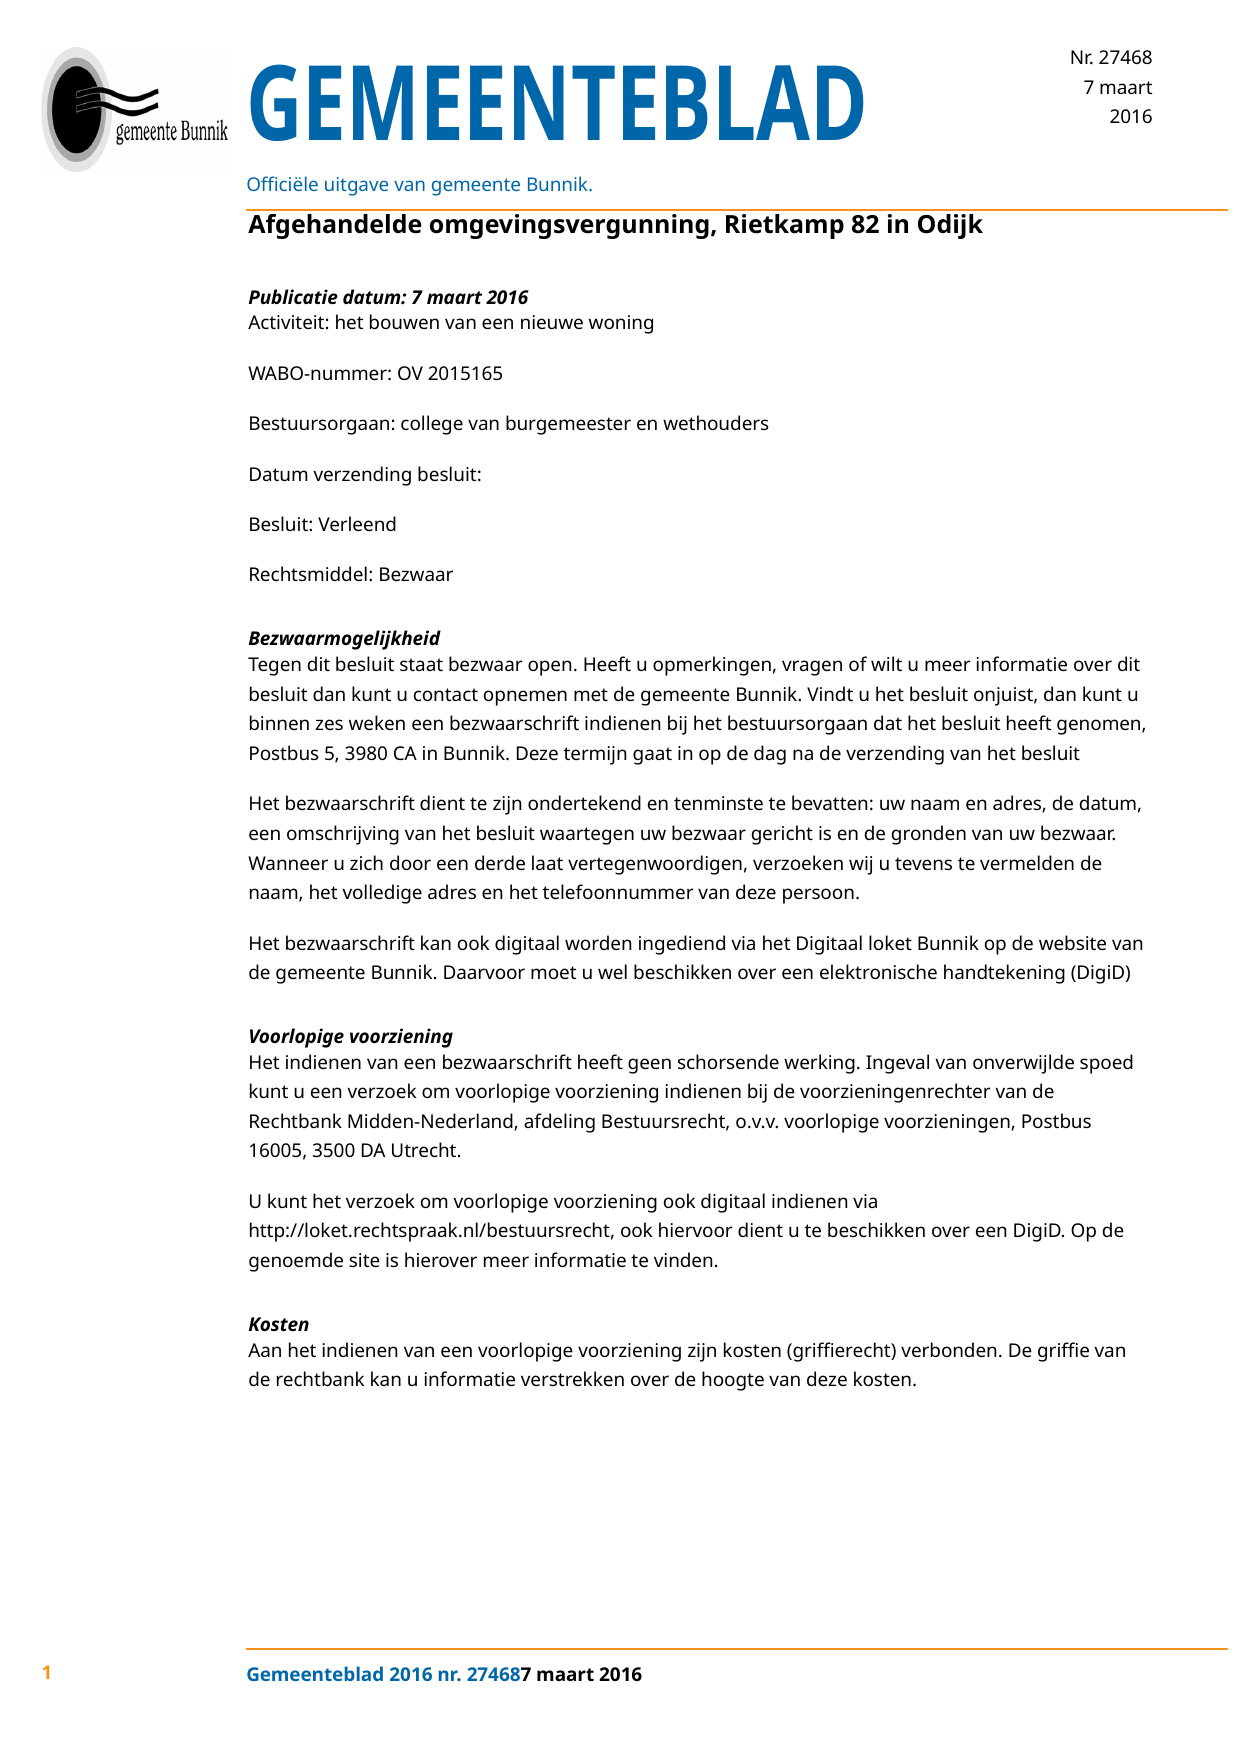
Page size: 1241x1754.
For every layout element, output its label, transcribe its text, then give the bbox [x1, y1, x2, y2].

text Aan het indienen van een voorlopige voorziening zijn kosten (griffierecht) verbonden. De griffie van de rechtbank kan u informatie verstrekken over de hoogte van deze kosten. [248, 1337, 1152, 1392]
text U kunt het verzoek om voorlopige voorziening ook digitaal indienen via http://loket.rechtspraak.nl/bestuursrecht, ook hiervoor dient u te beschikken over een DigiD. Op de genoemde site is hierover meer informatie te vinden. [248, 1188, 1152, 1273]
text Activiteit: het bouwen van een nieuwe woning [248, 309, 1152, 335]
text Bezwaarmogelijkheid [248, 626, 1152, 651]
text Tegen dit besluit staat bezwaar open. Heeft u opmerkingen, vragen of wilt u meer informatie over dit besluit dan kunt u contact opnemen met de gemeente Bunnik. Vindt u het besluit onjuist, dan kunt u binnen zes weken een bezwaarschrift indienen bij het bestuursorgaan dat het besluit heeft genomen, Postbus 5, 3980 CA in Bunnik. Deze termijn gaat in op de dag na de verzending van het besluit [248, 651, 1152, 766]
text WABO-nummer: OV 2015165 [248, 360, 1152, 386]
text Afgehandelde omgevingsvergunning, Rietkamp 82 in Odijk [248, 211, 1152, 241]
text Datum verzending besluit: [248, 461, 1152, 487]
text Bestuursorgaan: college van burgemeester en wethouders [248, 410, 1152, 436]
text Kosten [248, 1311, 1152, 1337]
text Voorlopige voorziening [248, 1023, 1152, 1049]
picture [41, 47, 231, 172]
text Het bezwaarschrift dient te zijn ondertekend en tenminste te bevatten: uw naam en adres, de datum, een omschrijving van het besluit waartegen uw bezwaar gericht is en de gronden van uw bezwaar. Wanneer u zich door een derde laat vertegenwoordigen, verzoeken wij u tevens te vermelden de naam, het volledige adres en het telefoonnummer van deze persoon. [248, 791, 1152, 905]
text Besluit: Verleend [248, 511, 1152, 537]
text Publicatie datum: 7 maart 2016 [248, 284, 1152, 309]
text Rechtsmiddel: Bezwaar [248, 562, 1152, 587]
text Het bezwaarschrift kan ook digitaal worden ingediend via het Digitaal loket Bunnik op de website van de gemeente Bunnik. Daarvoor moet u wel beschikken over een elektronische handtekening (DigiD) [248, 930, 1152, 985]
text Het indienen van een bezwaarschrift heeft geen schorsende werking. Ingeval van onverwijlde spoed kunt u een verzoek om voorlopige voorziening indienen bij de voorzieningenrechter van de Rechtbank Midden-Nederland, afdeling Bestuursrecht, o.v.v. voorlopige voorzieningen, Postbus 16005, 3500 DA Utrecht. [248, 1049, 1152, 1163]
